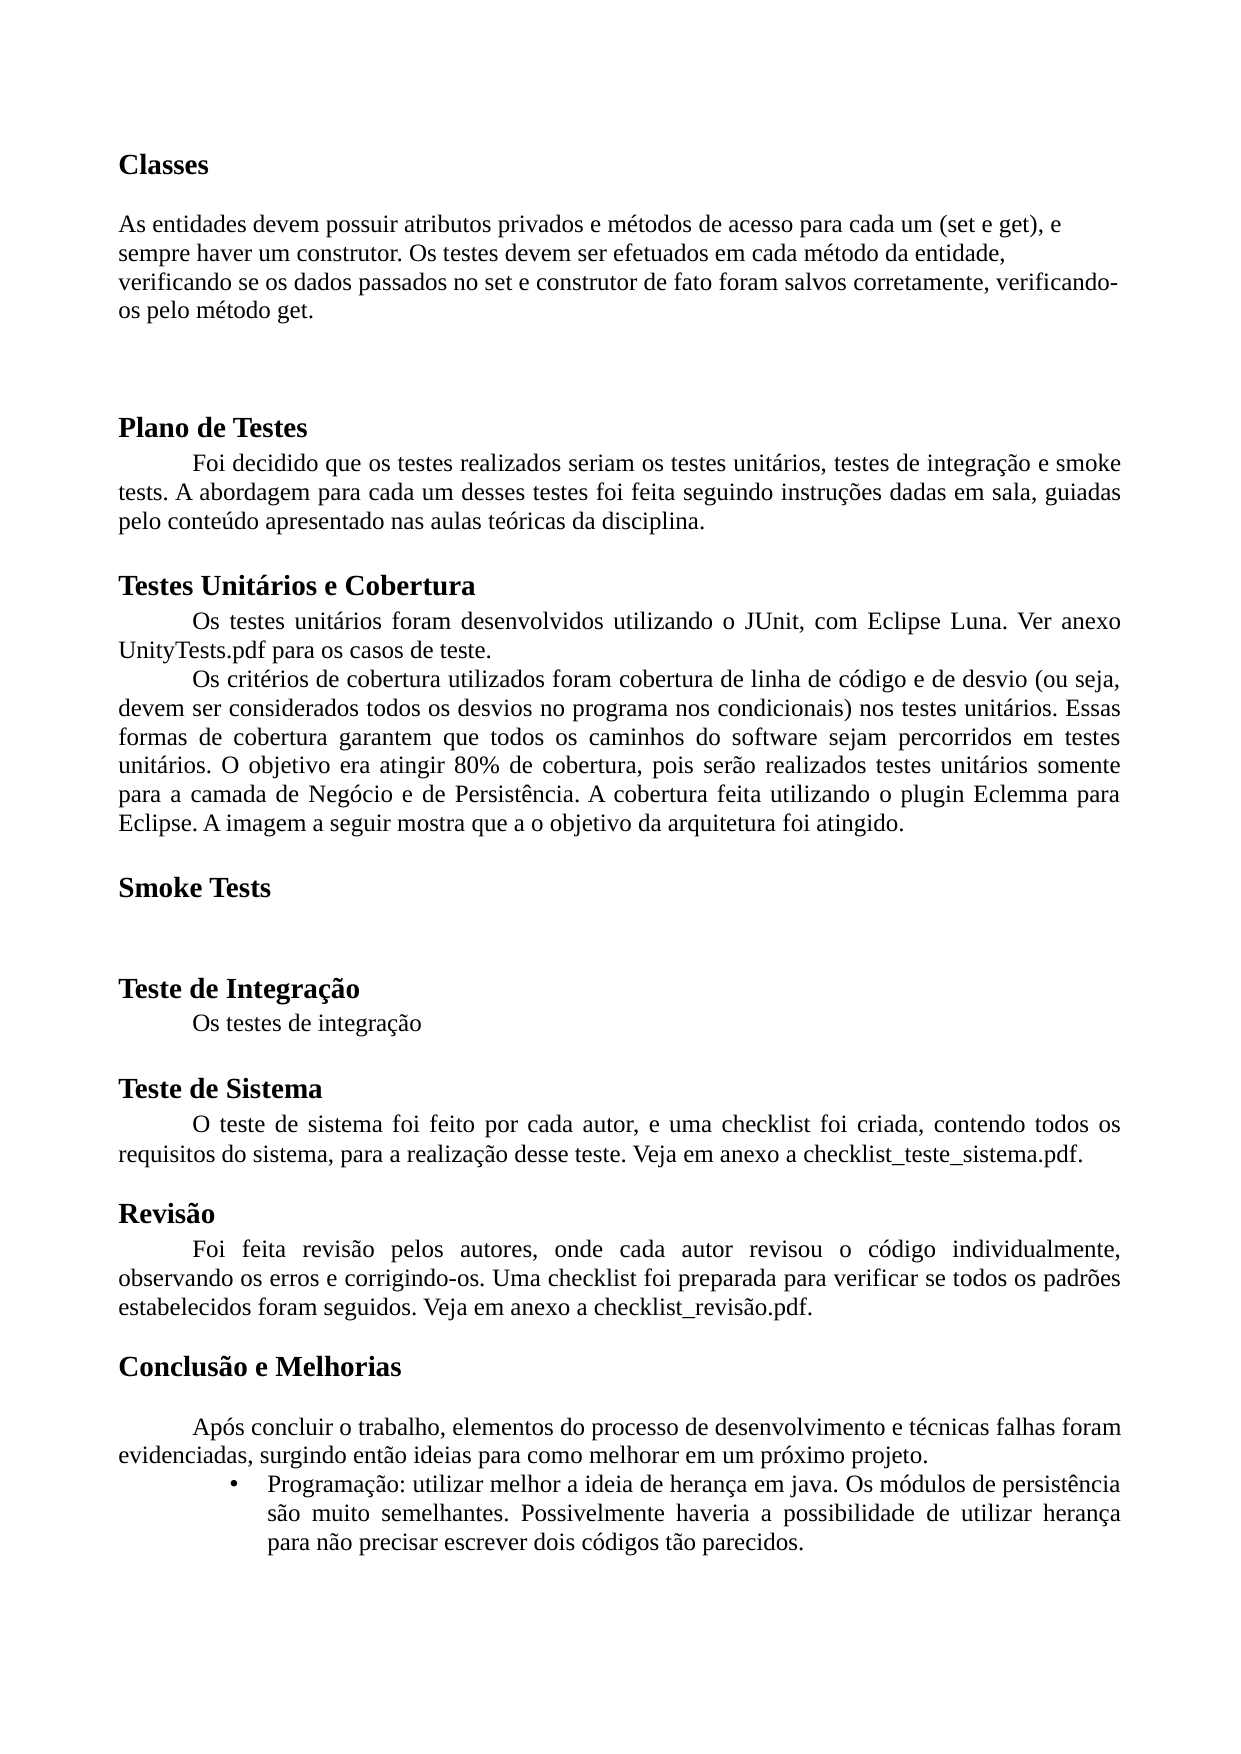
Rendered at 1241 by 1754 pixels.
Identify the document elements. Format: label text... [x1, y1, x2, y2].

text Plano de Testes [118, 410, 1122, 444]
text Classes [118, 147, 1122, 180]
text As entidades devem possuir atributos privados e métodos de acesso para cada um (set e get), e sempre haver um construtor. Os testes devem ser efetuados em cada método da entidade, verificando se os dados passados no set e construtor de fato foram salvos corretamente, verificando-os pelo método get. [118, 209, 1122, 324]
list Programação: utilizar melhor a ideia de herança em java. Os módulos de persistência são muito semelhantes. Possivelmente haveria a possibilidade de utilizar herança para não precisar escrever dois códigos tão parecidos. [229, 1469, 1122, 1556]
text Revisão [118, 1196, 1122, 1230]
text Após concluir o trabalho, elementos do processo de desenvolvimento e técnicas falhas foram evidenciadas, surgindo então ideias para como melhorar em um próximo projeto. [118, 1412, 1122, 1469]
text Foi feita revisão pelos autores, onde cada autor revisou o código individualmente, observando os erros e corrigindo-os. Uma checklist foi preparada para verificar se todos os padrões estabelecidos foram seguidos. Veja em anexo a checklist_revisão.pdf. [118, 1230, 1122, 1321]
text Os critérios de cobertura utilizados foram cobertura de linha de código e de desvio (ou seja, devem ser considerados todos os desvios no programa nos condicionais) nos testes unitários. Essas formas de cobertura garantem que todos os caminhos do software sejam percorridos em testes unitários. O objetivo era atingir 80% de cobertura, pois serão realizados testes unitários somente para a camada de Negócio e de Persistência. A cobertura feita utilizando o plugin Eclemma para Eclipse. A imagem a seguir mostra que a o objetivo da arquitetura foi atingido. [118, 664, 1122, 837]
text Conclusão e Melhorias [118, 1349, 1122, 1383]
text Os testes de integração [118, 1004, 1122, 1038]
text O teste de sistema foi feito por cada autor, e uma checklist foi criada, contendo todos os requisitos do sistema, para a realização desse teste. Veja em anexo a checklist_teste_sistema.pdf. [118, 1105, 1122, 1167]
text Testes Unitários e Cobertura [118, 568, 1122, 602]
text Teste de Sistema [118, 1072, 1122, 1105]
text Smoke Tests [118, 870, 1122, 904]
text Os testes unitários foram desenvolvidos utilizando o JUnit, com Eclipse Luna. Ver anexo UnityTests.pdf para os casos de teste. [118, 602, 1122, 664]
text Foi decidido que os testes realizados seriam os testes unitários, testes de integração e smoke tests. A abordagem para cada um desses testes foi feita seguindo instruções dadas em sala, guiadas pelo conteúdo apresentado nas aulas teóricas da disciplina. [118, 444, 1122, 535]
text Teste de Integração [118, 971, 1122, 1004]
